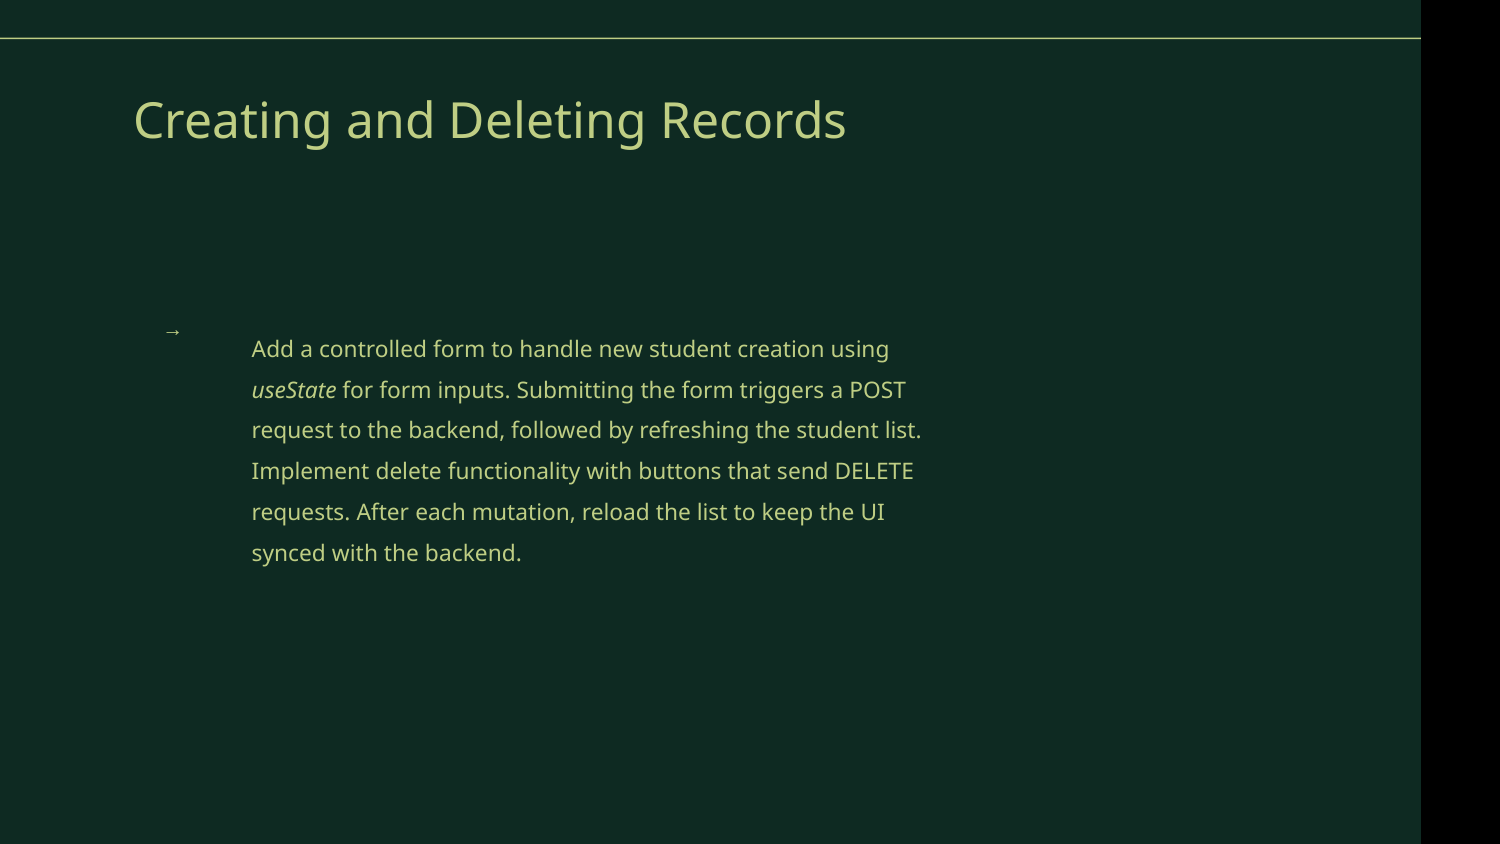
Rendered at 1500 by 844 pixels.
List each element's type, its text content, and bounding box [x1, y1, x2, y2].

subtitle Add a controlled form to handle new student creation using useState for form inputs. Submitting the form triggers a POST request to the backend, followed by refreshing the student list. Implement delete functionality with buttons that send DELETE requests. After each mutation, reload the list to keep the UI synced with the backend. [251, 306, 957, 583]
title Creating and Deleting Records [118, 73, 900, 214]
text_box → [118, 315, 227, 341]
